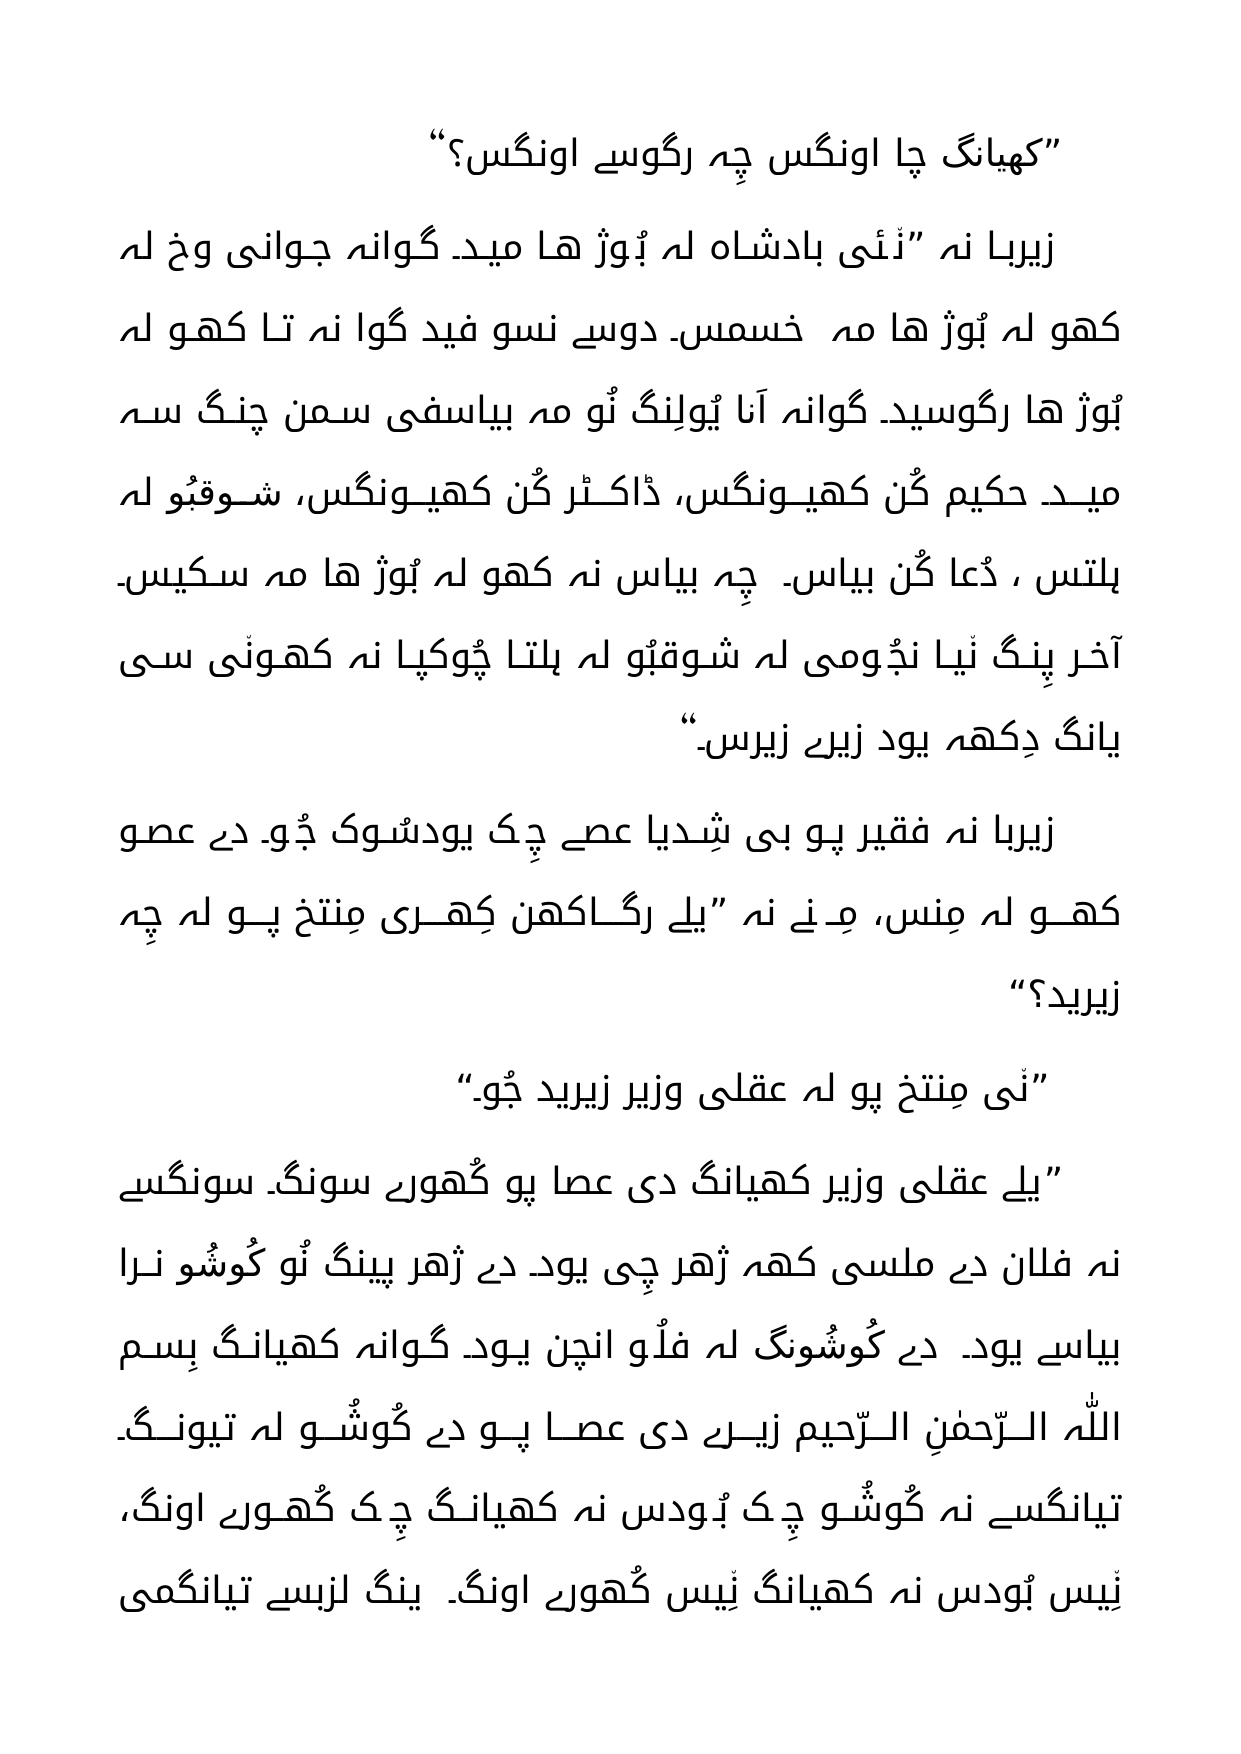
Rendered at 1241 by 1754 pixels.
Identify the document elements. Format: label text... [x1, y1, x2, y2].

text ”ن٘ی مِنتخ پو لہ عقلی وزیر زیرید جُو۔“ [118, 1053, 1122, 1124]
text زیربا نہ فقیر پو بی شِدیا عصے چِک یودسُوک جُو۔ دے عصو کھو لہ مِنس، مِنے نہ ”یلے رگاکھن کِھری مِنتخ پو لہ چِہ زیرید؟“ [118, 796, 1122, 1031]
text ”یلے عقلی وزیر کھیانگ دی عصا پو کُھورے سونگ۔ سونگسے نہ فلان دے ملسی کھہ ژھر چِی یود۔ دے ژھر پینگ نُو کُوشُو نرا بیاسے یود۔ دے کُوشُونگ لہ فلُو انچن یود۔ گوانہ کھیانگ بِسم اللّٰہ الرّحمٰنِ الرّحیم زیرے دی عصا پو دے کُوشُو لہ تیونگ۔ تیانگسے نہ کُوشُو چِک بُودس نہ کھیانگ چِک کُھورے اونگ، نِ٘یس بُودس نہ کھیانگ نِ٘یس کُھورے اونگ۔ ینگ لزبسے تیانگمی [118, 1146, 1122, 1626]
text ”کھیانگ چا اونگس چِہ رگوسے اونگس؟“ [118, 118, 1122, 189]
text زیربا نہ ”ن٘ئی بادشاہ لہ بُوژ ھا مید۔ گوانہ جوانی وخ لہ کھو لہ بُوژ ھا مہ خسمس۔ دوسے نسو فید گوا نہ تا کھو لہ بُوژ ھا رگوسید۔ گوانہ اَنا یُولِنگ نُو مہ بیاسفی سمن چنگ سہ مید۔ حکیم کُن کھیونگس، ڈاکٹر کُن کھیونگس، شوقبُو لہ ہلتس ، دُعا کُن بیاس۔ چِہ بیاس نہ کھو لہ بُوژ ھا مہ سکیس۔ آخر پِنگ ن٘یا نجُومی لہ شوقبُو لہ ہلتا چُوکپا نہ کھون٘ی سی یانگ دِکھہ یود زیرے زیرس۔“ [118, 212, 1122, 773]
